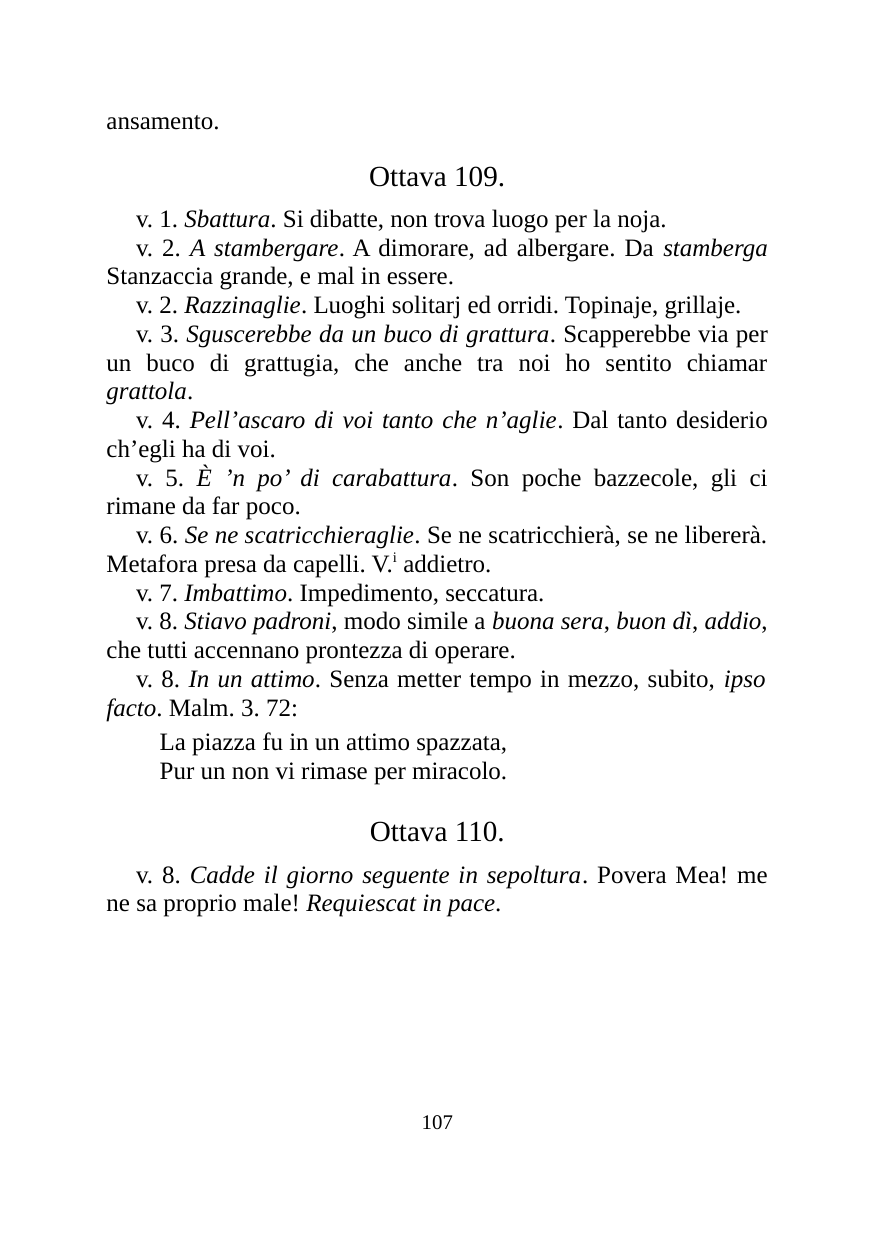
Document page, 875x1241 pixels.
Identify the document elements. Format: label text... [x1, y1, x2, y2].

subtitle Ottava 110. [106, 814, 768, 848]
text v. 2. Razzinaglie. Luoghi solitarj ed orridi. Topinaje, grillaje. [106, 290, 768, 319]
text ansamento. [106, 106, 768, 135]
text La piazza fu in un attimo spazzata, Pur un non vi rimase per miracolo. [159, 727, 768, 785]
text v. 5. È ’n po’ di carabattura. Son poche bazzecole, gli ci rimane da far poco. [106, 463, 768, 520]
subtitle Ottava 109. [106, 159, 768, 192]
text v. 8. In un attimo. Senza metter tempo in mezzo, subito, ipso facto. Malm. 3. 72: [106, 664, 768, 721]
text v. 1. Sbattura. Si dibatte, non trova luogo per la noja. [106, 204, 768, 233]
text v. 2. A stambergare. A dimorare, ad albergare. Da stamberga Stanzaccia grande, e mal in essere. [106, 233, 768, 290]
text v. 8. Stiavo padroni, modo simile a buona sera, buon dì, addio, che tutti accennano prontezza di operare. [106, 606, 768, 664]
text v. 7. Imbattimo. Impedimento, seccatura. [106, 578, 768, 606]
text v. 4. Pell’ascaro di voi tanto che n’aglie. Dal tanto desiderio ch’egli ha di voi. [106, 405, 768, 463]
text v. 8. Cadde il giorno seguente in sepoltura. Povera Mea! me ne sa proprio male! Requiescat in pace. [106, 860, 768, 917]
text v. 3. Sguscerebbe da un buco di grattura. Scapperebbe via per un buco di grattugia, che anche tra noi ho sentito chiamar grattola. [106, 319, 768, 405]
text v. 6. Se ne scatricchieraglie. Se ne scatricchierà, se ne libererà. Metafora presa da capelli. V.i addietro. [106, 520, 768, 578]
